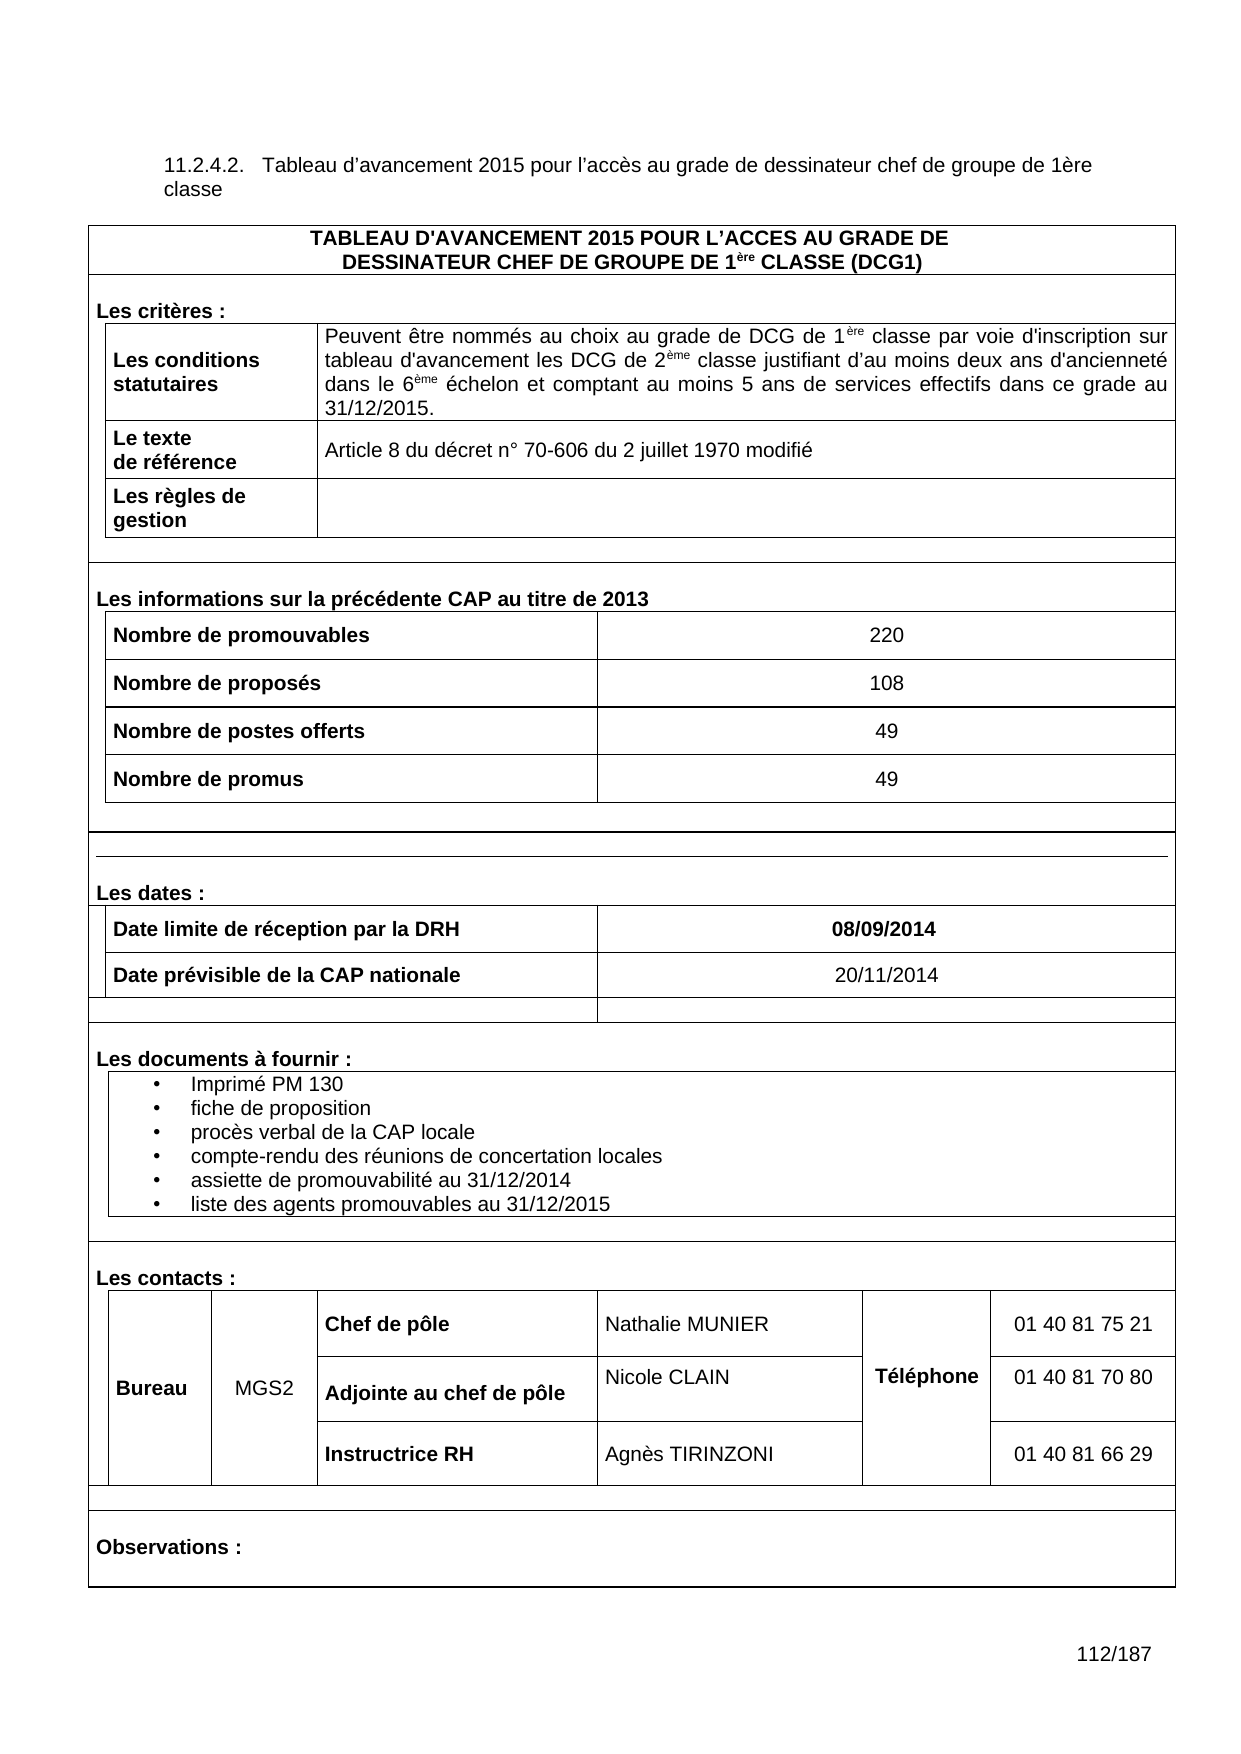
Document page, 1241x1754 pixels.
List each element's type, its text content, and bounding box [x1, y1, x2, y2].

table_cell Nombre de postes offerts [106, 708, 597, 754]
table_cell [89, 323, 105, 420]
table_cell Adjointe au chef de pôle [318, 1357, 597, 1421]
table_cell Date prévisible de la CAP nationale [106, 953, 597, 997]
table_cell [89, 833, 1175, 856]
table_header TABLEAU D'AVANCEMENT 2015 POUR L’ACCES AU GRADE DE DESSINATEUR CHEF DE GROUPE DE 1ère CLASSE (DCG1) [89, 226, 1175, 274]
table_cell Le texte de référence [106, 421, 317, 478]
table_cell MGS2 [212, 1291, 317, 1485]
table_cell Téléphone [863, 1291, 990, 1485]
table_cell 49 [598, 708, 1175, 754]
table_cell Observations : [89, 1511, 1175, 1586]
table_cell [89, 1486, 1175, 1510]
table_cell 108 [598, 660, 1175, 706]
table_cell Nathalie MUNIER [598, 1291, 862, 1356]
table_cell Peuvent être nommés au choix au grade de DCG de 1ère classe par voie d'inscription sur tableau d'avancement les DCG de 2ème classe justifiant d’au moins deux ans d'ancienneté dans le 6ème échelon et comptant au moins 5 ans de services effectifs dans ce grade au 31/12/2015. [318, 324, 1175, 420]
subtitle Tableau d’avancement 2015 pour l’accès au grade de dessinateur chef de groupe de 1ère classe [88, 153, 1152, 201]
table_cell 01 40 81 75 21 [991, 1291, 1175, 1356]
table_cell [89, 998, 597, 1022]
table_cell 20/11/2014 [598, 953, 1175, 997]
table_cell [89, 420, 105, 478]
table_cell Les dates : [89, 856, 1175, 904]
table_cell [318, 479, 1175, 537]
table_cell Nombre de promouvables [106, 612, 597, 659]
table_cell [89, 1348, 108, 1485]
table_cell Bureau [109, 1291, 211, 1485]
table_cell [89, 706, 105, 754]
table_cell 01 40 81 66 29 [991, 1422, 1175, 1485]
table_cell [89, 1290, 108, 1348]
table_cell 08/09/2014 [598, 906, 1175, 952]
table_cell [89, 659, 105, 706]
table_cell Nombre de proposés [106, 660, 597, 706]
table_cell Article 8 du décret n° 70-606 du 2 juillet 1970 modifié [318, 421, 1175, 478]
table_cell Les contacts : [89, 1242, 1175, 1290]
table_cell [89, 478, 105, 537]
table_cell [89, 906, 105, 997]
table_cell Date limite de réception par la DRH [106, 906, 597, 952]
table_cell Chef de pôle [318, 1291, 597, 1356]
table_cell Les conditions statutaires [106, 324, 317, 420]
table_cell Imprimé PM 130 fiche de proposition procès verbal de la CAP locale compte-rendu des réunions de concertation locales assiette de promouvabilité au 31/12/2014 liste des agents promouvables au 31/12/2015 [109, 1072, 1175, 1216]
table_cell 01 40 81 70 80 [991, 1357, 1175, 1421]
table_cell [89, 1216, 1175, 1241]
table_cell [89, 1071, 108, 1216]
table_cell [89, 754, 105, 802]
table_cell Les documents à fournir : [89, 1023, 1175, 1071]
table_cell Les règles de gestion [106, 479, 317, 537]
table_cell [598, 998, 1175, 1022]
table_cell Nombre de promus [106, 755, 597, 802]
table_cell Les critères : [89, 275, 1175, 323]
table_cell Les informations sur la précédente CAP au titre de 2013 [89, 563, 1175, 611]
table_cell [89, 611, 105, 659]
table_cell [89, 802, 1175, 831]
table_cell 220 [598, 612, 1175, 659]
table_cell Instructrice RH [318, 1422, 597, 1485]
table_cell Nicole CLAIN [598, 1357, 862, 1421]
table_cell [89, 537, 1175, 562]
table_cell 49 [598, 755, 1175, 802]
table_cell Agnès TIRINZONI [598, 1422, 862, 1485]
